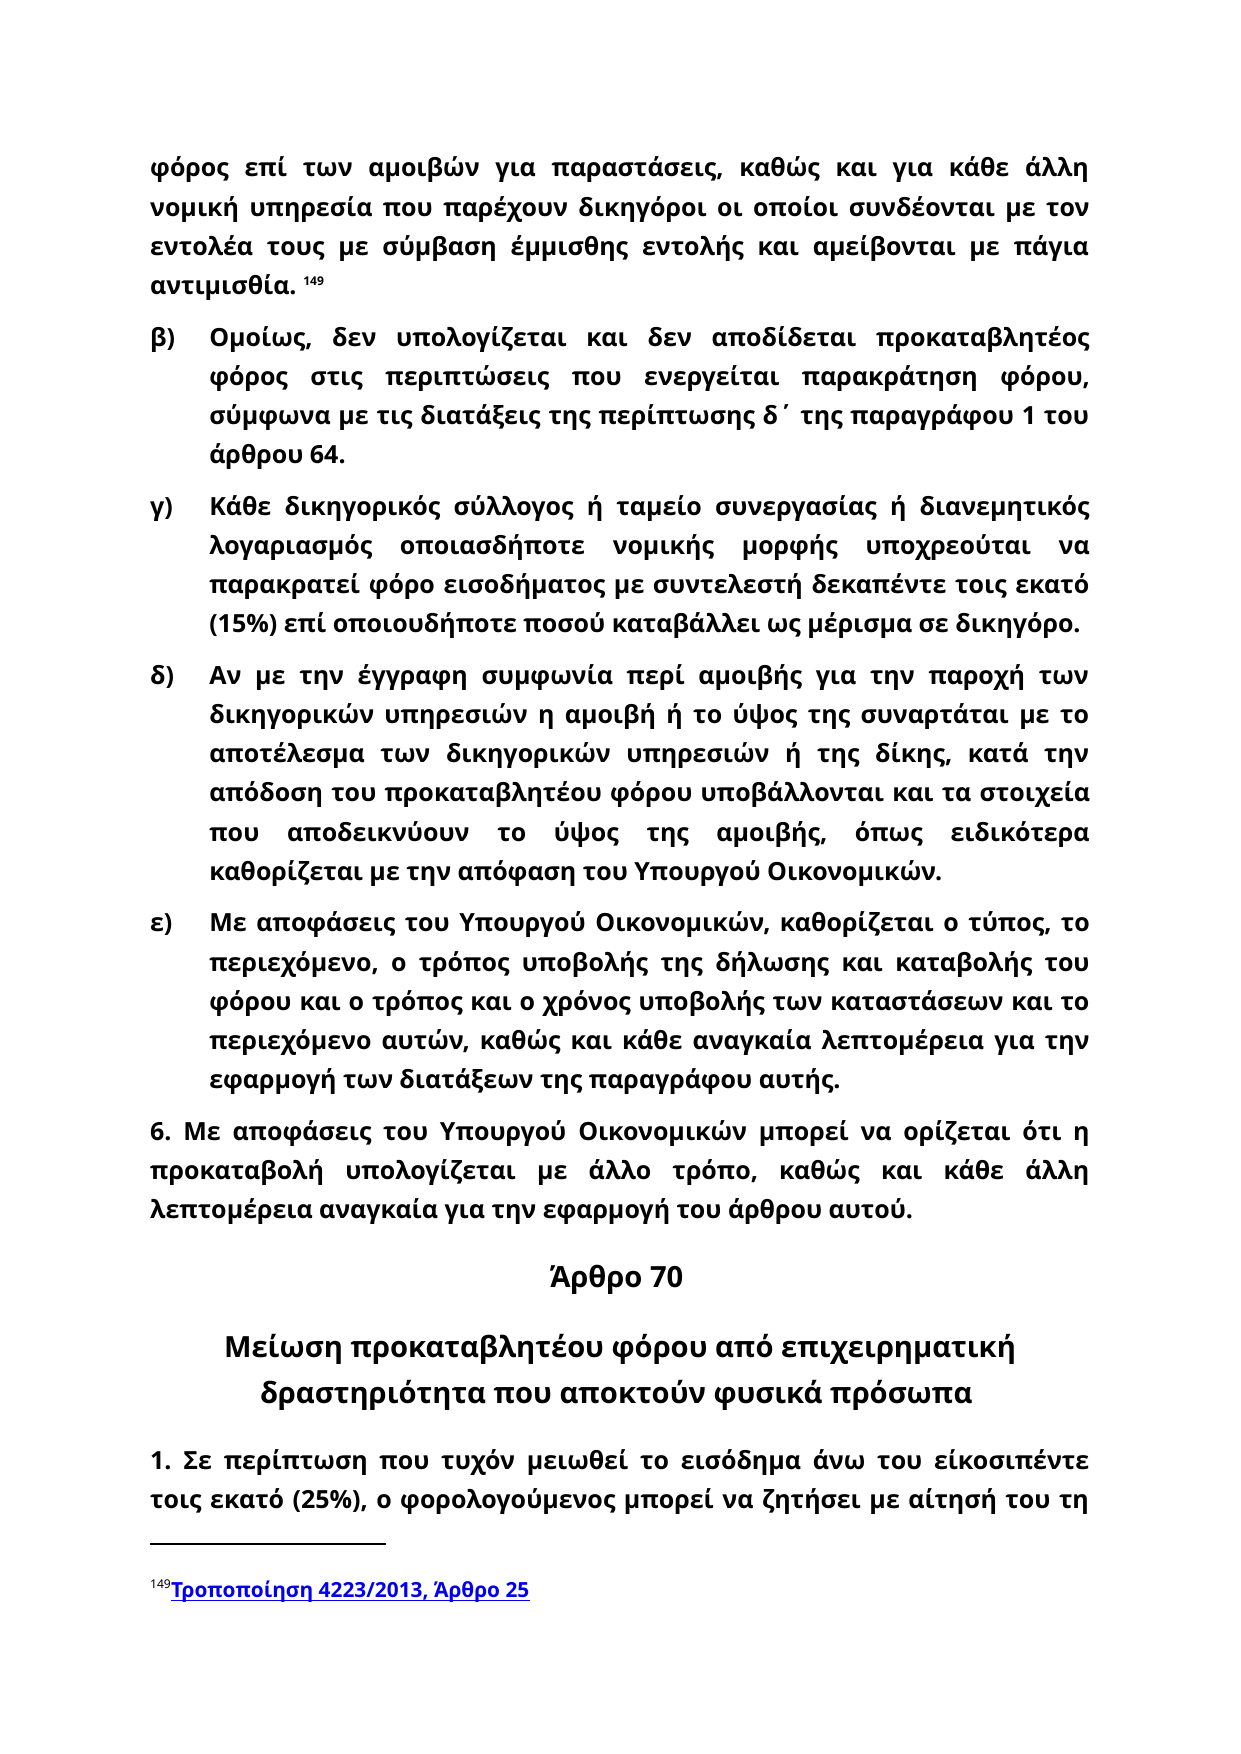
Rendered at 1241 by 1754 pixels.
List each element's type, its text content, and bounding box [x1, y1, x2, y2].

text 6. Με αποφάσεις του Υπουργού Οικονομικών μπορεί να ορίζεται ότι η προκαταβολή υπολογίζεται με άλλο τρόπο, καθώς και κάθε άλλη λεπτομέρεια αναγκαία για την εφαρμογή του άρθρου αυτού. [150, 1113, 1090, 1226]
list β) Ομοίως, δεν υπολογίζεται και δεν αποδίδεται προκαταβλητέος φόρος στις περιπτώσεις που ενεργείται παρακράτηση φόρου, σύμφωνα με τις διατάξεις της περίπτωσης δ΄ της παραγράφου 1 του άρθρου 64. [150, 319, 1090, 471]
text 1. Σε περίπτωση που τυχόν μειωθεί το εισόδημα άνω του είκοσιπέντε τοις εκατό (25%), ο φορολογούμενος μπορεί να ζητήσει με αίτησή του τη [150, 1443, 1090, 1516]
text Τροποποίηση 4223/2013, Άρθρο 25 [150, 1576, 1090, 1604]
list ε) Με αποφάσεις του Υπουργού Οικονομικών, καθορίζεται ο τύπος, το περιεχόμενο, ο τρόπος υποβολής της δήλωσης και καταβολής του φόρου και ο τρόπος και ο χρόνος υποβολής των καταστάσεων και το περιεχόμενο αυτών, καθώς και κάθε αναγκαία λεπτομέρεια για την εφαρμογή των διατάξεων της παραγράφου αυτής. [150, 905, 1090, 1096]
list δ) Αν με την έγγραφη συμφωνία περί αμοιβής για την παροχή των δικηγορικών υπηρεσιών η αμοιβή ή το ύψος της συναρτάται με το αποτέλεσμα των δικηγορικών υπηρεσιών ή της δίκης, κατά την απόδοση του προκαταβλητέου φόρου υποβάλλονται και τα στοιχεία που αποδεικνύουν το ύψος της αμοιβής, όπως ειδικότερα καθορίζεται με την απόφαση του Υπουργού Οικονομικών. [150, 657, 1090, 887]
subtitle Μείωση προκαταβλητέου φόρου από επιχειρηματική δραστηριότητα που αποκτούν φυσικά πρόσωπα [150, 1326, 1090, 1412]
list γ) Κάθε δικηγορικός σύλλογος ή ταμείο συνεργασίας ή διανεμητικός λογαριασμός οποιασδήποτε νομικής μορφής υποχρεούται να παρακρατεί φόρο εισοδήματος με συντελεστή δεκαπέντε τοις εκατό (15%) επί οποιουδήποτε ποσού καταβάλλει ως μέρισμα σε δικηγόρο. [150, 488, 1090, 640]
text φόρος επί των αμοιβών για παραστάσεις, καθώς και για κάθε άλλη νομική υπηρεσία που παρέχουν δικηγόροι οι οποίοι συνδέονται με τον εντολέα τους με σύμβαση έμμισθης εντολής και αμείβονται με πάγια αντιμισθία. [150, 150, 1090, 302]
subtitle Άρθρο 70 [150, 1256, 1090, 1296]
